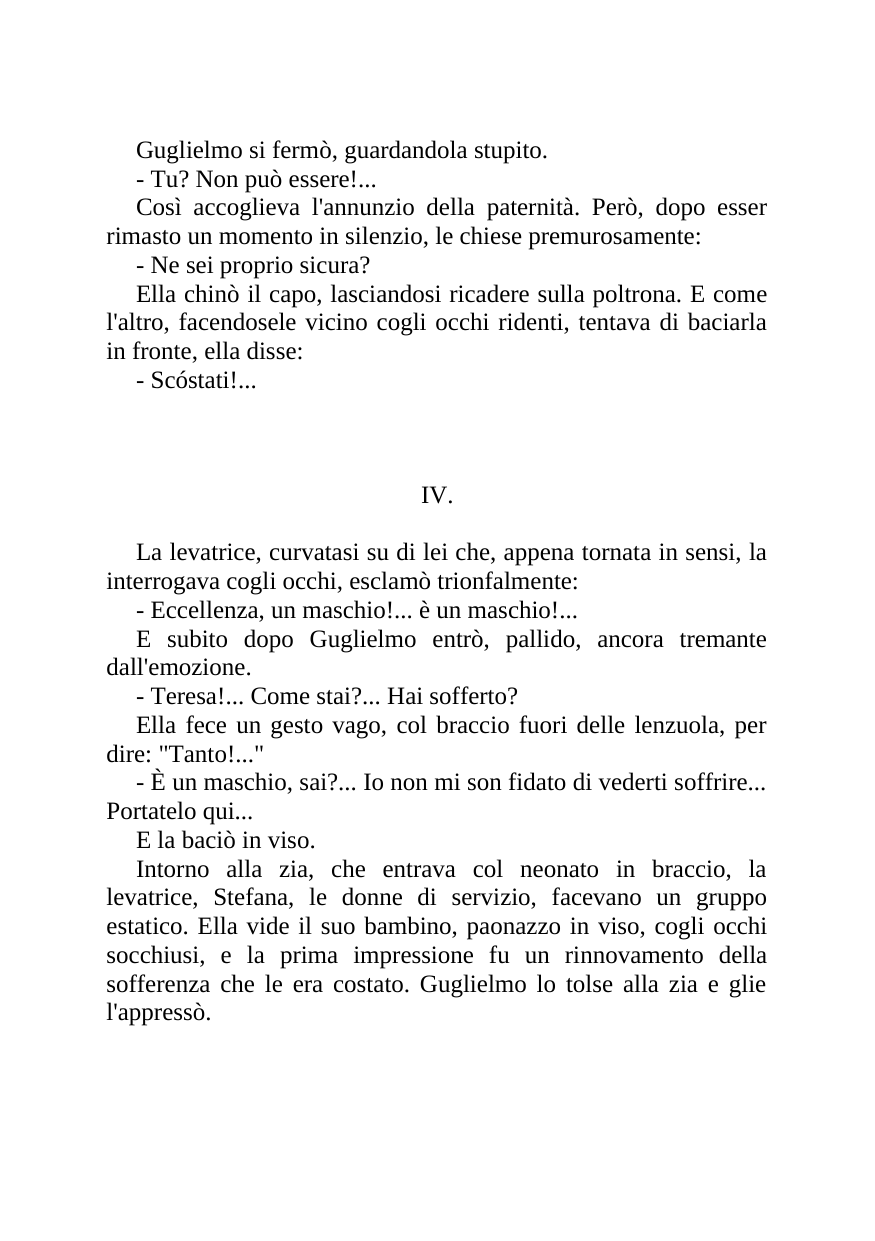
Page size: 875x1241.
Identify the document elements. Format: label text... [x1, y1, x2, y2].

text La levatrice, curvatasi su di lei che, appena tornata in sensi, la interrogava cogli occhi, esclamò trionfalmente: [106, 537, 768, 595]
text - Scóstati!... [106, 365, 768, 394]
text - È un maschio, sai?... Io non mi son fidato di vederti soffrire... Portatelo qui... [106, 767, 768, 825]
text Ella fece un gesto vago, col braccio fuori delle lenzuola, per dire: "Tanto!..." [106, 710, 768, 767]
text Intorno alla zia, che entrava col neonato in braccio, la levatrice, Stefana, le donne di servizio, facevano un gruppo estatico. Ella vide il suo bambino, paonazzo in viso, cogli occhi socchiusi, e la prima impressione fu un rinnovamento della sofferenza che le era costato. Guglielmo lo tolse alla zia e glie l'appressò. [106, 854, 768, 1026]
text E subito dopo Guglielmo entrò, pallido, ancora tremante dall'emozione. [106, 624, 768, 681]
text E la baciò in viso. [106, 825, 768, 854]
text - Ne sei proprio sicura? [106, 250, 768, 279]
text IV. [106, 480, 768, 509]
text Ella chinò il capo, lasciandosi ricadere sulla poltrona. E come l'altro, facendosele vicino cogli occhi ridenti, tentava di baciarla in fronte, ella disse: [106, 279, 768, 365]
text - Teresa!... Come stai?... Hai sofferto? [106, 681, 768, 710]
text Così accoglieva l'annunzio della paternità. Però, dopo esser rimasto un momento in silenzio, le chiese premurosamente: [106, 192, 768, 250]
text - Eccellenza, un maschio!... è un maschio!... [106, 595, 768, 624]
text - Tu? Non può essere!... [106, 164, 768, 192]
text Guglielmo si fermò, guardandola stupito. [106, 135, 768, 164]
